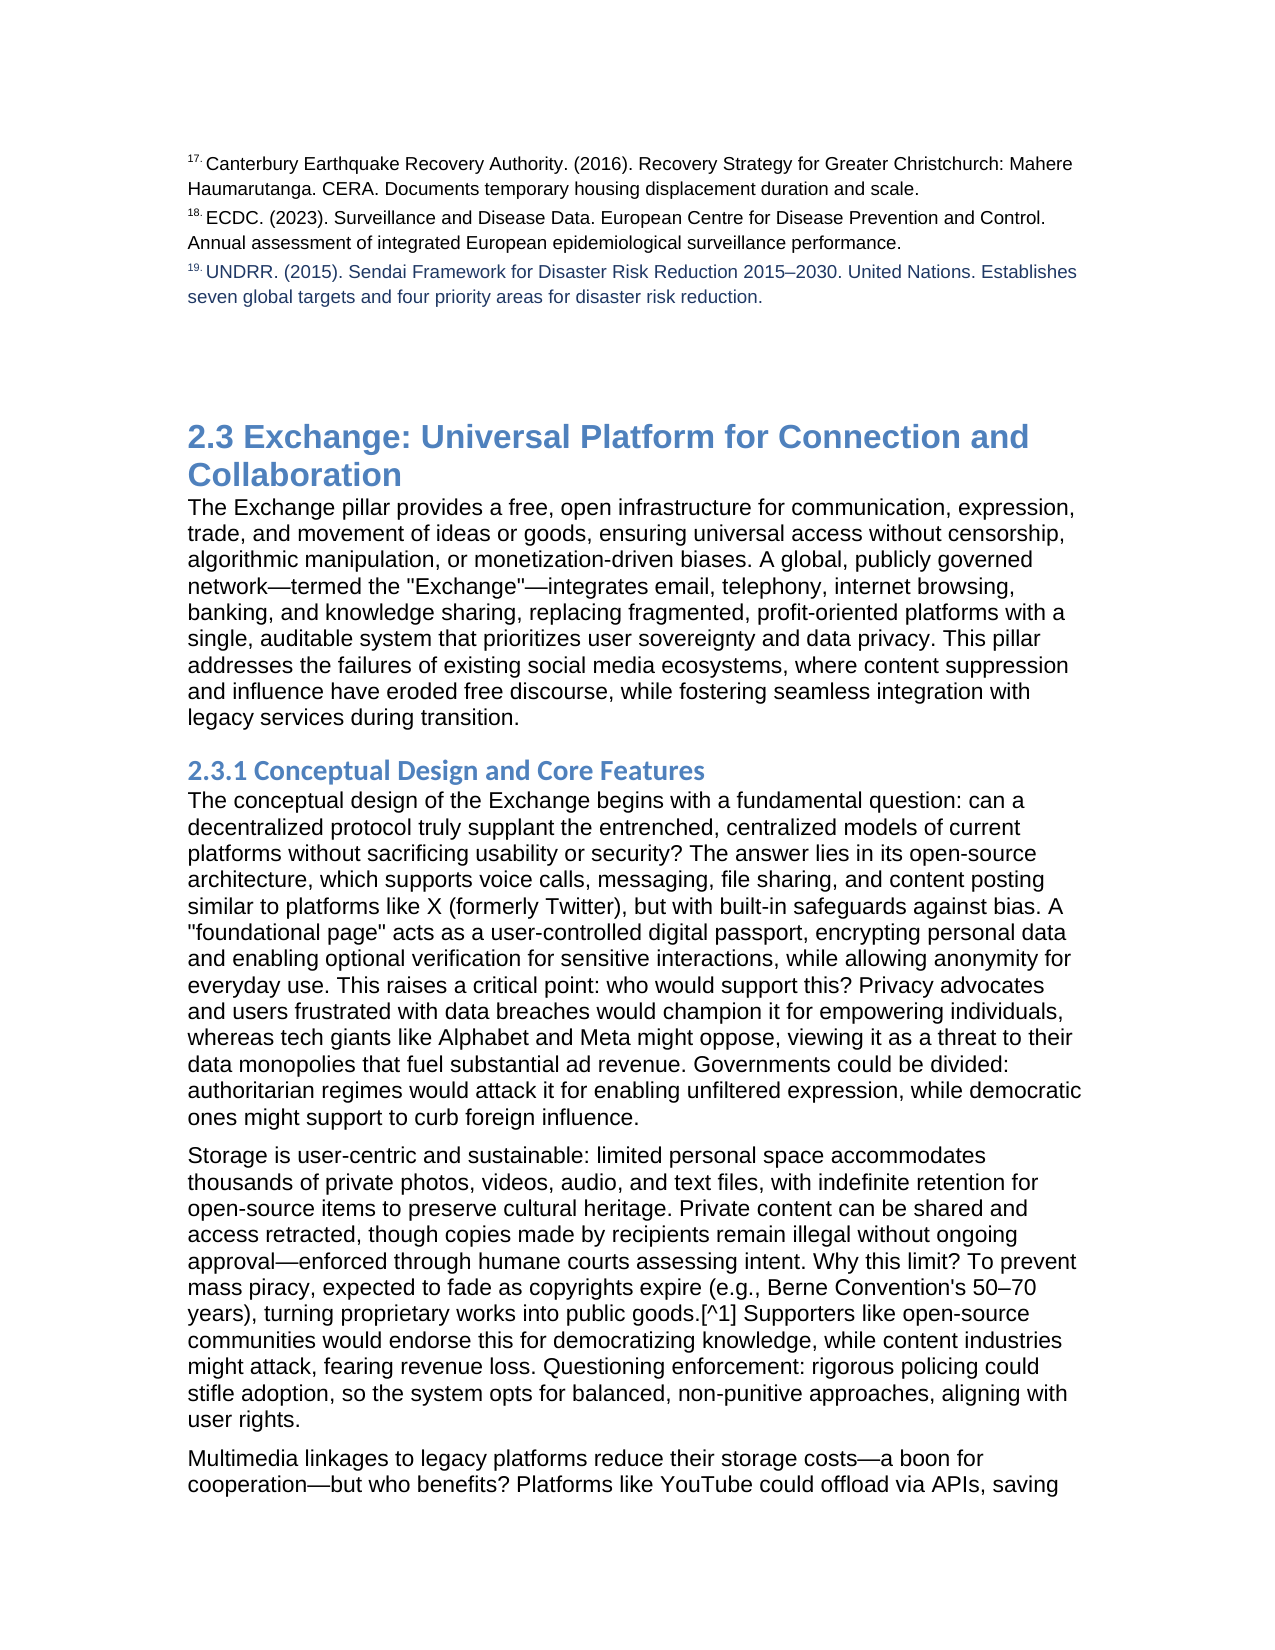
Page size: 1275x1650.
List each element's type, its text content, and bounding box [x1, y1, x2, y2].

text 19. UNDRR. (2015). Sendai Framework for Disaster Risk Reduction 2015–2030. United Nations. Establishes seven global targets and four priority areas for disaster risk reduction. [187, 258, 1087, 308]
text 18. ECDC. (2023). Surveillance and Disease Data. European Centre for Disease Prevention and Control. Annual assessment of integrated European epidemiological surveillance performance. [187, 204, 1087, 254]
text The conceptual design of the Exchange begins with a fundamental question: can a decentralized protocol truly supplant the entrenched, centralized models of current platforms without sacrificing usability or security? The answer lies in its open-source architecture, which supports voice calls, messaging, file sharing, and content posting similar to platforms like X (formerly Twitter), but with built-in safeguards against bias. A "foundational page" acts as a user-controlled digital passport, encrypting personal data and enabling optional verification for sensitive interactions, while allowing anonymity for everyday use. This raises a critical point: who would support this? Privacy advocates and users frustrated with data breaches would champion it for empowering individuals, whereas tech giants like Alphabet and Meta might oppose, viewing it as a threat to their data monopolies that fuel substantial ad revenue. Governments could be divided: authoritarian regimes would attack it for enabling unfiltered expression, while democratic ones might support to curb foreign influence. [187, 787, 1087, 1130]
text 17. Canterbury Earthquake Recovery Authority. (2016). Recovery Strategy for Greater Christchurch: Mahere Haumarutanga. CERA. Documents temporary housing displacement duration and scale. [187, 150, 1087, 200]
text Storage is user-centric and sustainable: limited personal space accommodates thousands of private photos, videos, audio, and text files, with indefinite retention for open-source items to preserve cultural heritage. Private content can be shared and access retracted, though copies made by recipients remain illegal without ongoing approval—enforced through humane courts assessing intent. Why this limit? To prevent mass piracy, expected to fade as copyrights expire (e.g., Berne Convention's 50–70 years), turning proprietary works into public goods.[^1] Supporters like open-source communities would endorse this for democratizing knowledge, while content industries might attack, fearing revenue loss. Questioning enforcement: rigorous policing could stifle adoption, so the system opts for balanced, non-punitive approaches, aligning with user rights. [187, 1142, 1087, 1432]
subtitle 2.3 Exchange: Universal Platform for Connection and Collaboration [187, 417, 1087, 493]
text The Exchange pillar provides a free, open infrastructure for communication, expression, trade, and movement of ideas or goods, ensuring universal access without censorship, algorithmic manipulation, or monetization-driven biases. A global, publicly governed network—termed the "Exchange"—integrates email, telephony, internet browsing, banking, and knowledge sharing, replacing fragmented, profit-oriented platforms with a single, auditable system that prioritizes user sovereignty and data privacy. This pillar addresses the failures of existing social media ecosystems, where content suppression and influence have eroded free discourse, while fostering seamless integration with legacy services during transition. [187, 493, 1087, 731]
text Multimedia linkages to legacy platforms reduce their storage costs—a boon for cooperation—but who benefits? Platforms like YouTube could offload via APIs, saving [187, 1445, 1087, 1497]
subtitle 2.3.1 Conceptual Design and Core Features [187, 752, 1087, 787]
